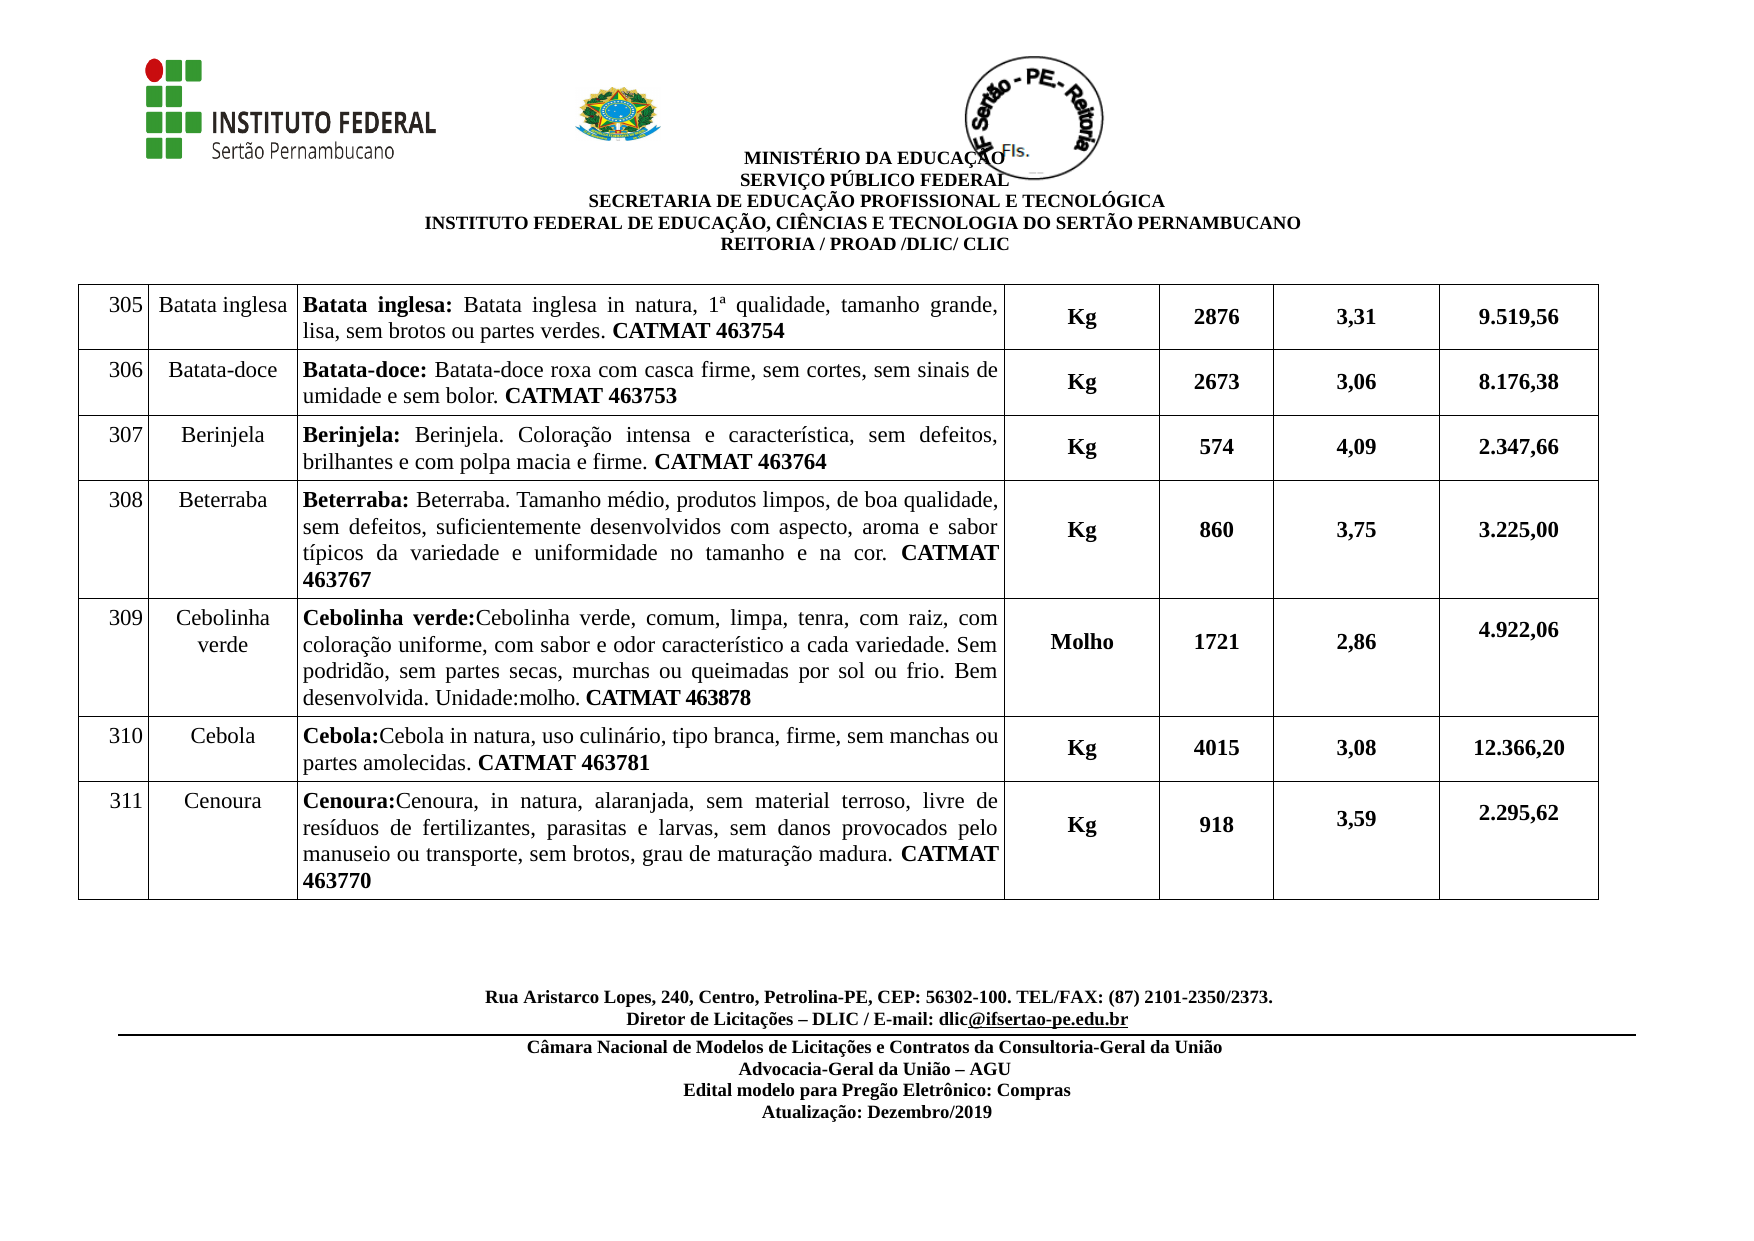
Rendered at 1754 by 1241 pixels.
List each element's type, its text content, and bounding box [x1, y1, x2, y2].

table_cell 2.295,62 [1440, 782, 1598, 899]
table_cell Cebolinha verde:Cebolinha verde, comum, limpa, tenra, com raiz, com coloração uniforme, com sabor e odor característico a cada variedade. Sem podridão, sem partes secas, murchas ou queimadas por sol ou frio. Bem desenvolvida. Unidade:molho. CATMAT 463878 [298, 599, 1004, 716]
table_cell 2,86 [1274, 599, 1439, 716]
table_cell Cebola:Cebola in natura, uso culinário, tipo branca, firme, sem manchas ou partes amolecidas. CATMAT 463781 [298, 717, 1004, 781]
table_cell 3,59 [1274, 782, 1439, 899]
table_cell Batata-doce [149, 350, 297, 414]
table_cell Batata inglesa [149, 285, 297, 349]
table_cell 306 [79, 350, 148, 414]
picture [957, 45, 1111, 186]
table_cell 307 [79, 416, 148, 480]
picture [575, 87, 661, 141]
table_cell 8.176,38 [1440, 350, 1598, 414]
table_cell 9.519,56 [1440, 285, 1598, 349]
table_cell 3,08 [1274, 717, 1439, 781]
table_cell 3,31 [1274, 285, 1439, 349]
table_cell Berinjela [149, 416, 297, 480]
table_cell 305 [79, 285, 148, 349]
table_cell 2.347,66 [1440, 416, 1598, 480]
table_cell 4.922,06 [1440, 599, 1598, 716]
table_cell Batata-doce: Batata-doce roxa com casca firme, sem cortes, sem sinais de umidade e sem bolor. CATMAT 463753 [298, 350, 1004, 414]
table_cell 311 [79, 782, 148, 899]
table_cell 1721 [1160, 599, 1273, 716]
table_cell Kg [1005, 285, 1159, 349]
table_cell 308 [79, 481, 148, 598]
table_cell Kg [1005, 416, 1159, 480]
table_cell Cenoura:Cenoura, in natura, alaranjada, sem material terroso, livre de resíduos de fertilizantes, parasitas e larvas, sem danos provocados pelo manuseio ou transporte, sem brotos, grau de maturação madura. CATMAT 463770 [298, 782, 1004, 899]
table_cell 309 [79, 599, 148, 716]
table_cell Berinjela: Berinjela. Coloração intensa e característica, sem defeitos, brilhantes e com polpa macia e firme. CATMAT 463764 [298, 416, 1004, 480]
table_cell Cebola [149, 717, 297, 781]
table_cell Beterraba [149, 481, 297, 598]
table_cell 4,09 [1274, 416, 1439, 480]
table_cell Beterraba: Beterraba. Tamanho médio, produtos limpos, de boa qualidade, sem defeitos, suficientemente desenvolvidos com aspecto, aroma e sabor típicos da variedade e uniformidade no tamanho e na cor. CATMAT 463767 [298, 481, 1004, 598]
table_cell Kg [1005, 481, 1159, 598]
table_cell 918 [1160, 782, 1273, 899]
table_cell 4015 [1160, 717, 1273, 781]
picture [145, 58, 435, 159]
table_cell Kg [1005, 717, 1159, 781]
table_cell Batata inglesa: Batata inglesa in natura, 1ª qualidade, tamanho grande, lisa, sem brotos ou partes verdes. CATMAT 463754 [298, 285, 1004, 349]
table_cell 310 [79, 717, 148, 781]
table_cell 860 [1160, 481, 1273, 598]
table_cell 3.225,00 [1440, 481, 1598, 598]
table_cell Cenoura [149, 782, 297, 899]
table_cell 3,75 [1274, 481, 1439, 598]
table_cell 574 [1160, 416, 1273, 480]
table_cell Cebolinha verde [149, 599, 297, 716]
table_cell Molho [1005, 599, 1159, 716]
table_cell 2876 [1160, 285, 1273, 349]
table_cell Kg [1005, 782, 1159, 899]
table_cell 12.366,20 [1440, 717, 1598, 781]
table_cell 3,06 [1274, 350, 1439, 414]
table_cell Kg [1005, 350, 1159, 414]
table_cell 2673 [1160, 350, 1273, 414]
